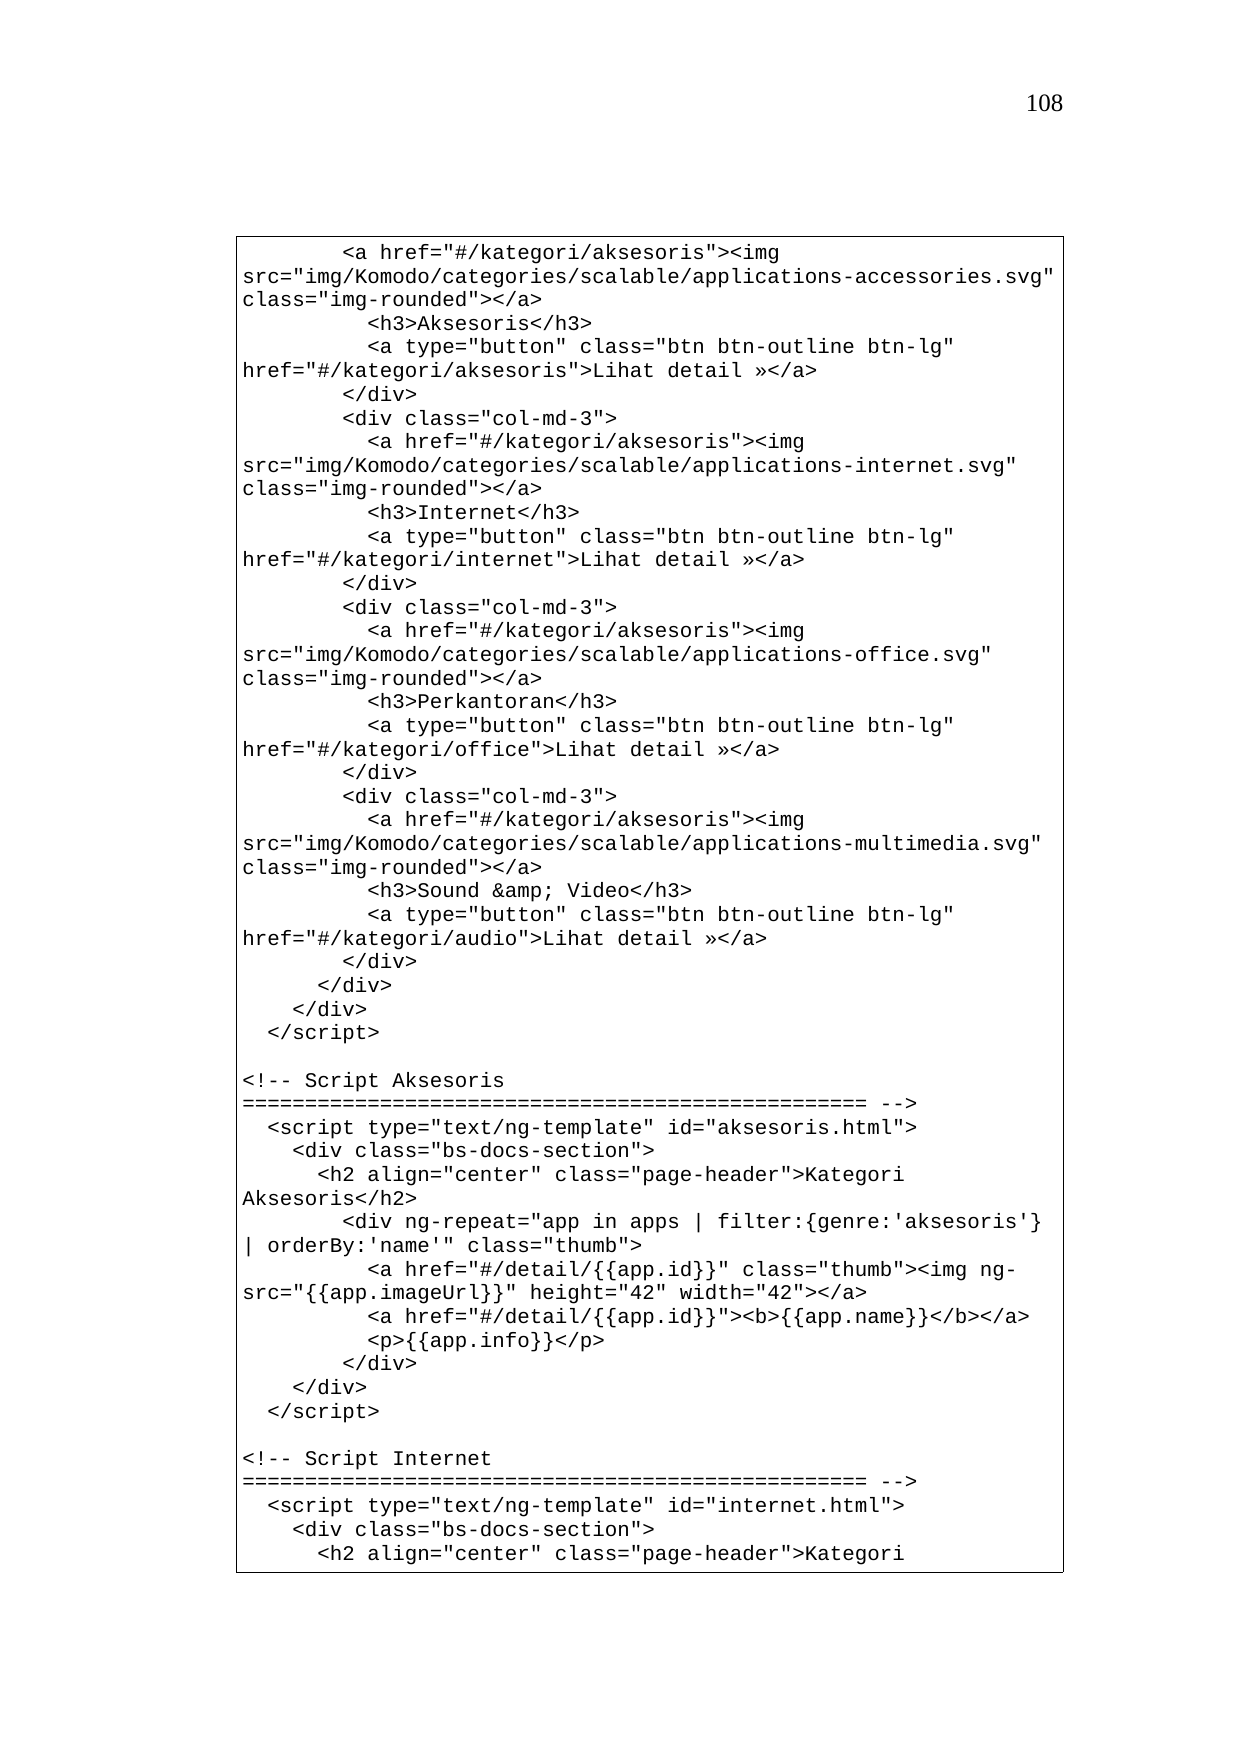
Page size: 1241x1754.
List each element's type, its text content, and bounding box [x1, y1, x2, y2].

table_header <a href="#/kategori/aksesoris"><img src="img/Komodo/categories/scalable/applications-accessories.svg" class="img-rounded"></a> <h3>Aksesoris</h3> <a type="button" class="btn btn-outline btn-lg" href="#/kategori/aksesoris">Lihat detail »</a> </div> <div class="col-md-3"> <a href="#/kategori/aksesoris"><img src="img/Komodo/categories/scalable/applications-internet.svg" class="img-rounded"></a> <h3>Internet</h3> <a type="button" class="btn btn-outline btn-lg" href="#/kategori/internet">Lihat detail »</a> </div> <div class="col-md-3"> <a href="#/kategori/aksesoris"><img src="img/Komodo/categories/scalable/applications-office.svg" class="img-rounded"></a> <h3>Perkantoran</h3> <a type="button" class="btn btn-outline btn-lg" href="#/kategori/office">Lihat detail »</a> </div> <div class="col-md-3"> <a href="#/kategori/aksesoris"><img src="img/Komodo/categories/scalable/applications-multimedia.svg" class="img-rounded"></a> <h3>Sound &amp; Video</h3> <a type="button" class="btn btn-outline btn-lg" href="#/kategori/audio">Lihat detail »</a> </div> </div> </div> </script> <!-- Script Aksesoris ================================================== --> <script type="text/ng-template" id="aksesoris.html"> <div class="bs-docs-section"> <h2 align="center" class="page-header">Kategori Aksesoris</h2> <div ng-repeat="app in apps | filter:{genre:'aksesoris'} | orderBy:'name'" class="thumb"> <a href="#/detail/{{app.id}}" class="thumb"><img ng-src="{{app.imageUrl}}" height="42" width="42"></a> <a href="#/detail/{{app.id}}"><b>{{app.name}}</b></a> <p>{{app.info}}</p> </div> </div> </script> <!-- Script Internet ================================================== --> <script type="text/ng-template" id="internet.html"> <div class="bs-docs-section"> <h2 align="center" class="page-header">Kategori [237, 237, 1063, 1572]
